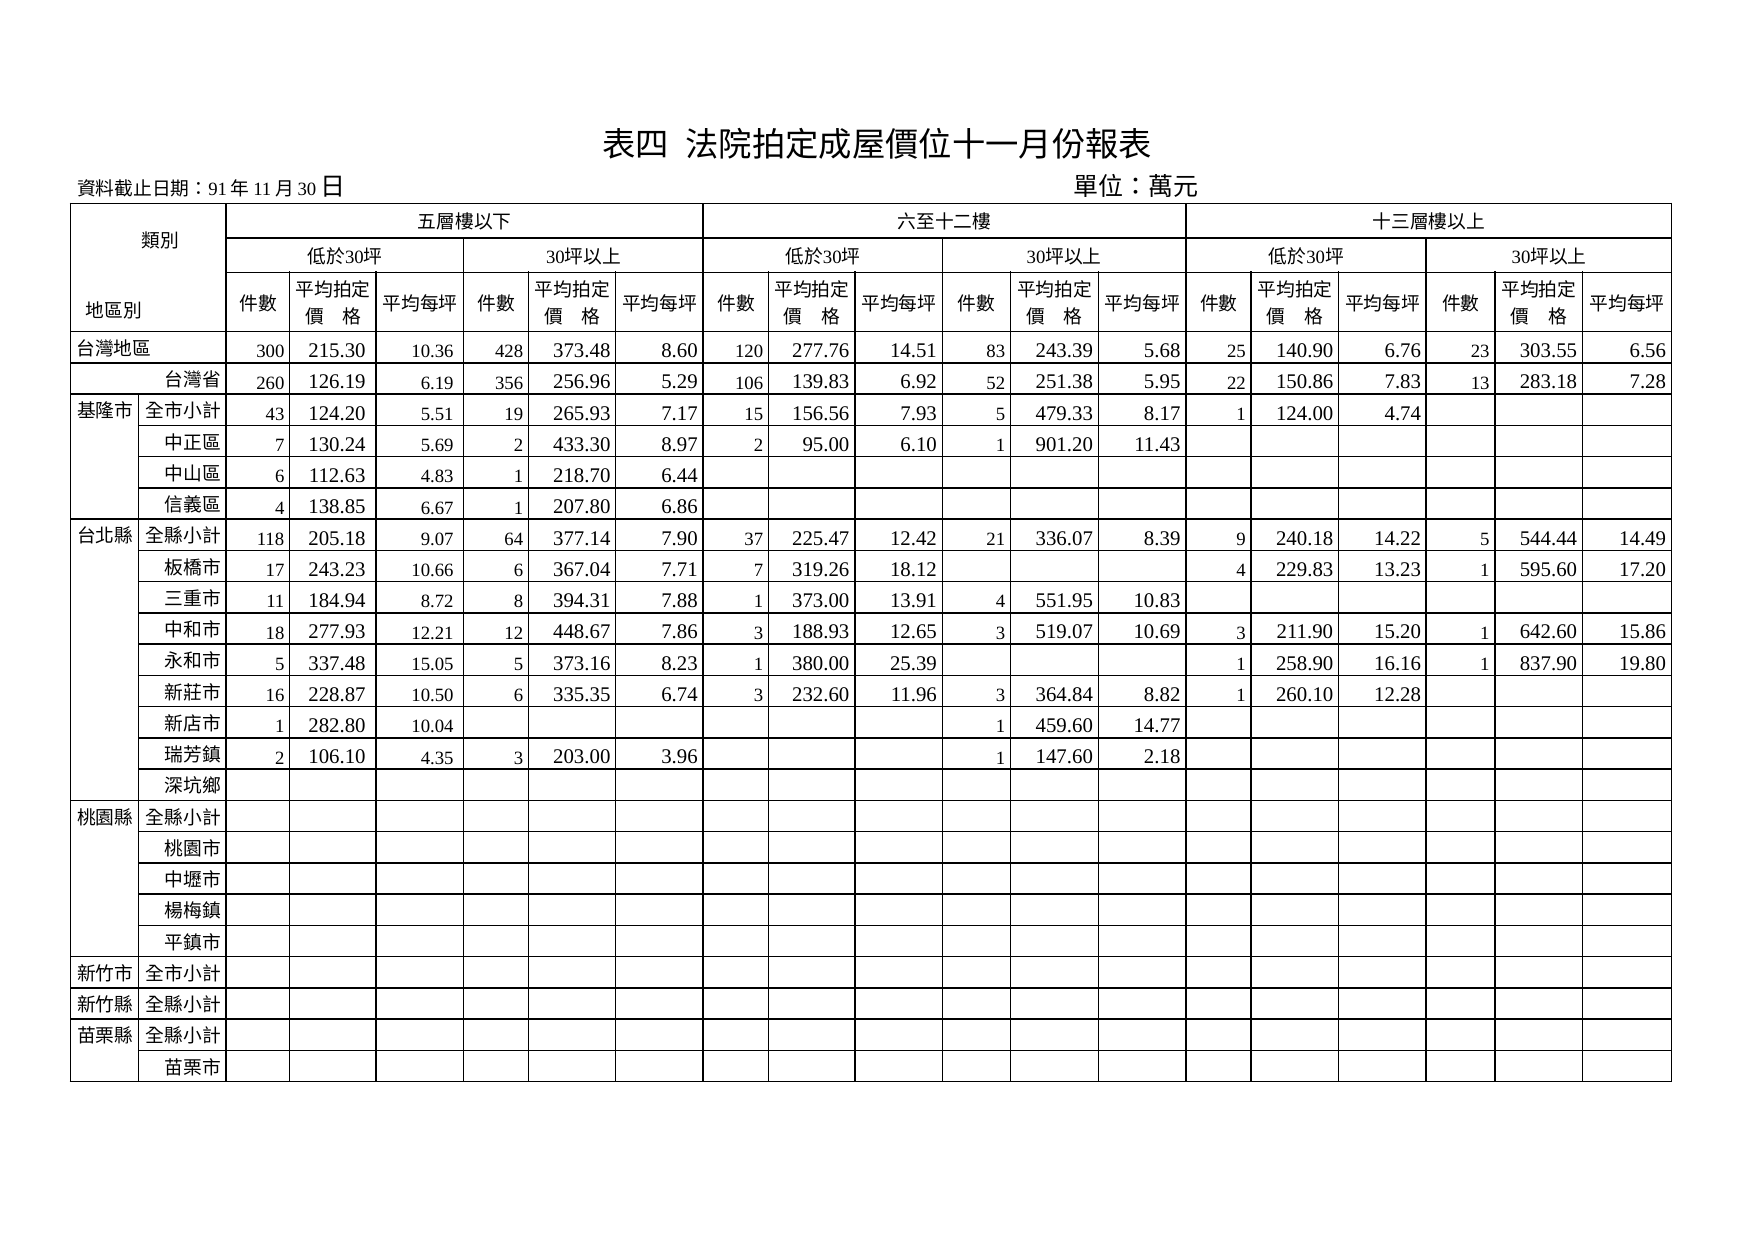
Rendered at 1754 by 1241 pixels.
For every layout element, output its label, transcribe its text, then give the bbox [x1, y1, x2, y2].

table_cell [1011, 895, 1098, 924]
table_cell [1583, 895, 1671, 924]
table_cell [1496, 457, 1582, 487]
table_cell [464, 957, 528, 987]
table_cell [377, 957, 463, 987]
table_cell 18 [227, 614, 289, 643]
table_cell 120 [704, 332, 768, 362]
table_cell 319.26 [769, 551, 854, 581]
table_cell 7.17 [616, 395, 702, 424]
table_cell [1011, 957, 1098, 987]
table_cell [1099, 926, 1185, 956]
table_cell 6.10 [856, 426, 942, 456]
table_cell 8.82 [1099, 676, 1185, 706]
table_cell 1 [227, 707, 289, 737]
table_cell 平均每坪 [1583, 273, 1671, 331]
table_cell [71, 893, 138, 924]
table_cell [704, 489, 768, 518]
table_cell 16 [227, 676, 289, 706]
table_cell 5.68 [1099, 332, 1185, 362]
table_cell 380.00 [769, 645, 854, 674]
table_cell 10.83 [1099, 582, 1185, 612]
table_cell [290, 957, 375, 987]
table_cell 3 [704, 676, 768, 706]
table_cell 479.33 [1011, 395, 1098, 424]
table_cell [227, 864, 289, 893]
table_cell 184.94 [290, 582, 375, 612]
table_cell 124.00 [1252, 395, 1338, 424]
table_cell [856, 801, 942, 831]
table_cell [943, 489, 1010, 518]
table_cell 18.12 [856, 551, 942, 581]
table_cell 428 [464, 332, 528, 362]
table_cell [1583, 582, 1671, 612]
table_cell 22 [1187, 364, 1250, 393]
table_cell [1011, 926, 1098, 956]
table_cell [1099, 895, 1185, 924]
table_cell 260 [227, 364, 289, 393]
table_cell [1011, 645, 1098, 674]
table_cell [856, 989, 942, 1018]
table_cell [377, 895, 463, 924]
table_header 類別 地區別 [71, 204, 225, 331]
table_cell 平均每坪 [1339, 273, 1425, 331]
table_cell 瑞芳鎮 [139, 739, 225, 768]
table_cell [1496, 864, 1582, 893]
table_cell [1427, 989, 1494, 1018]
table_cell 126.19 [290, 364, 375, 393]
table_cell [71, 737, 138, 768]
table_cell 64 [464, 520, 528, 549]
table_cell [943, 770, 1010, 799]
table_cell 11.43 [1099, 426, 1185, 456]
table_cell [1583, 832, 1671, 862]
table_cell [856, 739, 942, 768]
table_cell 14.77 [1099, 707, 1185, 737]
table_cell 13 [1427, 364, 1494, 393]
table_cell 中山區 [139, 457, 225, 487]
table_cell [1339, 1051, 1425, 1081]
table_cell 364.84 [1011, 676, 1098, 706]
table_cell [529, 770, 615, 799]
table_cell 新莊市 [139, 676, 225, 706]
table_cell 7.93 [856, 395, 942, 424]
table_cell 300 [227, 332, 289, 362]
table_cell 7.83 [1339, 364, 1425, 393]
table_cell [1427, 801, 1494, 831]
table_cell 228.87 [290, 676, 375, 706]
table_cell [1339, 832, 1425, 862]
table_cell [464, 864, 528, 893]
table_cell [1583, 770, 1671, 799]
table_cell [1427, 395, 1494, 424]
table_cell [1187, 957, 1250, 987]
table_cell 14.22 [1339, 520, 1425, 549]
table_cell 12.28 [1339, 676, 1425, 706]
table_cell [943, 457, 1010, 487]
table_cell 全縣小計 [139, 801, 225, 831]
table_cell [1583, 739, 1671, 768]
table_cell 平均拍定價 格 [1011, 273, 1098, 331]
table_cell [1427, 770, 1494, 799]
table_cell [1099, 989, 1185, 1018]
table_cell [769, 739, 854, 768]
table_cell 6 [464, 551, 528, 581]
table_cell 459.60 [1011, 707, 1098, 737]
table_cell [1099, 551, 1185, 581]
table_cell [529, 957, 615, 987]
table_cell [1187, 426, 1250, 456]
table_cell 3 [704, 614, 768, 643]
table_cell [1011, 551, 1098, 581]
table_cell [1099, 801, 1185, 831]
table_cell [1583, 426, 1671, 456]
table_cell [1583, 1051, 1671, 1081]
table_cell [1427, 707, 1494, 737]
table_cell [1252, 489, 1338, 518]
table_cell [1427, 926, 1494, 956]
table_cell [377, 989, 463, 1018]
table_cell [1496, 1051, 1582, 1081]
table_cell 平均拍定價 格 [1496, 273, 1582, 331]
table_cell [1252, 1051, 1338, 1081]
table_cell [1187, 739, 1250, 768]
table_cell [856, 707, 942, 737]
table_cell [1011, 457, 1098, 487]
table_cell [71, 456, 138, 487]
table_cell 3 [943, 614, 1010, 643]
table_cell 205.18 [290, 520, 375, 549]
table_cell [704, 739, 768, 768]
table_cell [1099, 957, 1185, 987]
table_cell [71, 643, 138, 674]
table_cell [1187, 457, 1250, 487]
table_cell 8.17 [1099, 395, 1185, 424]
table_cell [71, 364, 138, 393]
table_cell [943, 1051, 1010, 1081]
table_cell 平均每坪 [616, 273, 702, 331]
table_cell [1339, 801, 1425, 831]
table_cell 23 [1427, 332, 1494, 362]
table_cell [943, 957, 1010, 987]
table_cell [704, 989, 768, 1018]
table_cell 203.00 [529, 739, 615, 768]
table_cell 225.47 [769, 520, 854, 549]
table_cell 深坑鄉 [139, 770, 225, 799]
table_cell 138.85 [290, 489, 375, 518]
table_cell 7 [227, 426, 289, 456]
table_cell [1583, 707, 1671, 737]
table_cell [1187, 832, 1250, 862]
table_cell [1187, 926, 1250, 956]
table_cell [856, 1051, 942, 1081]
table_cell 30坪以上 [943, 239, 1185, 271]
table_cell 2.18 [1099, 739, 1185, 768]
table_cell 件數 [464, 273, 528, 331]
table_cell 448.67 [529, 614, 615, 643]
table_cell [856, 1020, 942, 1049]
table_cell [529, 1020, 615, 1049]
table_cell [290, 895, 375, 924]
table_cell [1187, 801, 1250, 831]
table_cell 229.83 [1252, 551, 1338, 581]
table_cell [1099, 457, 1185, 487]
table_cell 901.20 [1011, 426, 1098, 456]
table_cell 30坪以上 [1427, 239, 1671, 271]
table_cell 台北縣 [71, 520, 138, 549]
table_cell 519.07 [1011, 614, 1098, 643]
table_cell 5 [1427, 520, 1494, 549]
table_cell 106 [704, 364, 768, 393]
table_cell [1339, 489, 1425, 518]
table_cell [1187, 707, 1250, 737]
table_cell 336.07 [1011, 520, 1098, 549]
table_cell [1252, 864, 1338, 893]
table_cell 282.80 [290, 707, 375, 737]
table_cell 1 [943, 426, 1010, 456]
table_cell [377, 801, 463, 831]
table_cell [769, 489, 854, 518]
table_cell [769, 770, 854, 799]
table_cell [529, 1051, 615, 1081]
table_cell 8.72 [377, 582, 463, 612]
table_cell 12 [464, 614, 528, 643]
table_cell 551.95 [1011, 582, 1098, 612]
table_cell 106.10 [290, 739, 375, 768]
table_cell 544.44 [1496, 520, 1582, 549]
table_cell 基隆市 [71, 395, 138, 424]
table_cell 苗栗市 [139, 1051, 225, 1081]
table_cell 433.30 [529, 426, 615, 456]
table_cell 件數 [704, 273, 768, 331]
table_cell 4 [1187, 551, 1250, 581]
table_cell 6.67 [377, 489, 463, 518]
table_cell [1099, 1020, 1185, 1049]
table_cell 5 [227, 645, 289, 674]
table_cell [704, 801, 768, 831]
table_cell [769, 989, 854, 1018]
table_cell [1099, 1051, 1185, 1081]
table_cell [290, 770, 375, 799]
table_cell [1427, 457, 1494, 487]
table_cell [943, 895, 1010, 924]
table_cell 平均每坪 [1099, 273, 1185, 331]
table_cell [856, 864, 942, 893]
table_cell 新竹市 [71, 957, 138, 987]
table_cell 25 [1187, 332, 1250, 362]
table_cell [1252, 957, 1338, 987]
table_cell [1427, 895, 1494, 924]
table_cell [704, 457, 768, 487]
table_cell 11.96 [856, 676, 942, 706]
table_cell [71, 581, 138, 612]
table_cell 13.91 [856, 582, 942, 612]
text 資料截止日期：91年11月30日 單位：萬元 [77, 166, 1677, 203]
table_cell [1427, 739, 1494, 768]
table_cell 全市小計 [139, 957, 225, 987]
table_cell 3.96 [616, 739, 702, 768]
table_cell 5 [464, 645, 528, 674]
table_cell 277.93 [290, 614, 375, 643]
table_cell 16.16 [1339, 645, 1425, 674]
table_cell 5.69 [377, 426, 463, 456]
table_cell [1496, 707, 1582, 737]
table_cell 218.70 [529, 457, 615, 487]
table_cell 低於30坪 [227, 239, 463, 271]
table_cell [71, 550, 138, 581]
table_cell 147.60 [1011, 739, 1098, 768]
table_cell 17.20 [1583, 551, 1671, 581]
table_cell [704, 832, 768, 862]
table_cell 6.44 [616, 457, 702, 487]
table_cell 13.23 [1339, 551, 1425, 581]
table_cell [1427, 957, 1494, 987]
table_cell 15.05 [377, 645, 463, 674]
table_cell [1011, 1020, 1098, 1049]
table_cell [377, 1051, 463, 1081]
table_cell 10.36 [377, 332, 463, 362]
table_cell 8.39 [1099, 520, 1185, 549]
table_cell 4 [943, 582, 1010, 612]
table_cell 1 [1427, 645, 1494, 674]
table_cell 新竹縣 [71, 989, 138, 1018]
table_cell [529, 801, 615, 831]
table_cell [290, 926, 375, 956]
table_cell 平鎮市 [139, 926, 225, 956]
table_cell 7.71 [616, 551, 702, 581]
table_cell [1099, 832, 1185, 862]
table_cell 14.51 [856, 332, 942, 362]
table_cell [769, 801, 854, 831]
table_cell 837.90 [1496, 645, 1582, 674]
table_cell [1339, 739, 1425, 768]
table_cell [1496, 1020, 1582, 1049]
table_cell [71, 425, 138, 456]
table_cell 37 [704, 520, 768, 549]
table_cell [616, 1020, 702, 1049]
table_cell 215.30 [290, 332, 375, 362]
table_cell 全縣小計 [139, 1020, 225, 1049]
table_cell [1583, 864, 1671, 893]
table_cell [529, 707, 615, 737]
table_cell [943, 832, 1010, 862]
table_cell [616, 864, 702, 893]
table_cell 112.63 [290, 457, 375, 487]
table_cell [227, 1051, 289, 1081]
table_cell [1011, 832, 1098, 862]
table_cell 9.07 [377, 520, 463, 549]
table_cell [616, 832, 702, 862]
table_cell 258.90 [1252, 645, 1338, 674]
table_cell 277.76 [769, 332, 854, 362]
table_cell [769, 895, 854, 924]
table_cell 150.86 [1252, 364, 1338, 393]
table_cell 件數 [227, 273, 289, 331]
table_cell 373.00 [769, 582, 854, 612]
table_cell [616, 1051, 702, 1081]
table_cell 7.28 [1583, 364, 1671, 393]
table_cell [1252, 739, 1338, 768]
table_cell [943, 864, 1010, 893]
table_cell [1011, 1051, 1098, 1081]
table_cell 260.10 [1252, 676, 1338, 706]
table_cell 5 [943, 395, 1010, 424]
table_cell 6 [464, 676, 528, 706]
table_cell 394.31 [529, 582, 615, 612]
table_cell 苗栗縣 [71, 1020, 138, 1049]
table_cell 2 [227, 739, 289, 768]
table_cell 335.35 [529, 676, 615, 706]
table_cell 124.20 [290, 395, 375, 424]
table_cell 1 [1427, 614, 1494, 643]
table_cell 10.66 [377, 551, 463, 581]
table_cell [71, 862, 138, 893]
table_cell [377, 770, 463, 799]
table_cell 5.95 [1099, 364, 1185, 393]
table_cell 台灣地區 [71, 332, 225, 362]
table_cell 4 [227, 489, 289, 518]
table_cell [1011, 801, 1098, 831]
table_cell [1011, 770, 1098, 799]
table_cell [616, 707, 702, 737]
table_cell [377, 832, 463, 862]
table_cell 板橋市 [139, 551, 225, 581]
table_cell 12.65 [856, 614, 942, 643]
table_cell [290, 832, 375, 862]
table_cell [464, 926, 528, 956]
table_cell 15.20 [1339, 614, 1425, 643]
table_cell 95.00 [769, 426, 854, 456]
table_cell [1252, 770, 1338, 799]
table_cell [464, 1020, 528, 1049]
table_cell [464, 1051, 528, 1081]
table_cell [377, 926, 463, 956]
table_cell [1187, 864, 1250, 893]
table_cell 8.60 [616, 332, 702, 362]
table_cell 三重市 [139, 582, 225, 612]
table_cell [1583, 489, 1671, 518]
table_cell 1 [943, 707, 1010, 737]
table_cell [1339, 457, 1425, 487]
table_cell [856, 770, 942, 799]
table_cell 全縣小計 [139, 989, 225, 1018]
table_cell [704, 864, 768, 893]
table_cell 12.21 [377, 614, 463, 643]
table_cell [1339, 770, 1425, 799]
table_cell [290, 1020, 375, 1049]
table_cell 52 [943, 364, 1010, 393]
table_cell [1427, 426, 1494, 456]
table_cell 12.42 [856, 520, 942, 549]
table_cell [1187, 489, 1250, 518]
table_cell 4.74 [1339, 395, 1425, 424]
table_cell [227, 989, 289, 1018]
table_cell [529, 895, 615, 924]
table_cell 6.19 [377, 364, 463, 393]
table_cell 7.88 [616, 582, 702, 612]
table_cell [377, 1020, 463, 1049]
table_cell 8.23 [616, 645, 702, 674]
table_cell [856, 926, 942, 956]
table_cell 373.48 [529, 332, 615, 362]
table_cell [769, 832, 854, 862]
table_cell [704, 770, 768, 799]
table_cell 5.29 [616, 364, 702, 393]
table_cell 356 [464, 364, 528, 393]
table_cell [1427, 489, 1494, 518]
table_cell [1252, 707, 1338, 737]
table_cell 130.24 [290, 426, 375, 456]
table_cell [1252, 582, 1338, 612]
table_cell [1187, 895, 1250, 924]
table_cell [1427, 832, 1494, 862]
table_cell 211.90 [1252, 614, 1338, 643]
table_cell 5.51 [377, 395, 463, 424]
table_cell [71, 768, 138, 799]
table_cell [1496, 926, 1582, 956]
table_cell [1011, 489, 1098, 518]
table_cell 7.90 [616, 520, 702, 549]
table_cell 平均每坪 [856, 273, 942, 331]
table_cell 11 [227, 582, 289, 612]
table_cell [1339, 989, 1425, 1018]
table_cell 19.80 [1583, 645, 1671, 674]
table_cell [1339, 926, 1425, 956]
table_cell [227, 801, 289, 831]
table_cell [1187, 770, 1250, 799]
table_cell [769, 864, 854, 893]
table_cell 6 [227, 457, 289, 487]
table_cell [1252, 926, 1338, 956]
table_cell [1496, 676, 1582, 706]
table_cell 642.60 [1496, 614, 1582, 643]
table_cell 283.18 [1496, 364, 1582, 393]
table_cell [1339, 426, 1425, 456]
table_cell [704, 707, 768, 737]
table_cell 中和市 [139, 614, 225, 643]
table_cell 6.76 [1339, 332, 1425, 362]
table_cell 平均拍定價 格 [529, 273, 615, 331]
table_cell [1583, 957, 1671, 987]
table_cell [943, 926, 1010, 956]
table_cell 8 [464, 582, 528, 612]
table_cell [616, 957, 702, 987]
table_cell [71, 487, 138, 518]
table_cell 7 [704, 551, 768, 581]
table_cell [1427, 864, 1494, 893]
table_cell [227, 832, 289, 862]
table_cell 251.38 [1011, 364, 1098, 393]
table_cell [1583, 926, 1671, 956]
table_cell [1496, 489, 1582, 518]
table_cell 1 [1427, 551, 1494, 581]
table_cell [856, 489, 942, 518]
table_cell [943, 551, 1010, 581]
table_cell [377, 864, 463, 893]
table_cell [1583, 676, 1671, 706]
table_cell 4.35 [377, 739, 463, 768]
table_cell 14.49 [1583, 520, 1671, 549]
table_cell 30坪以上 [464, 239, 702, 271]
table_cell [71, 1050, 138, 1081]
table_cell 243.23 [290, 551, 375, 581]
table_cell 楊梅鎮 [139, 895, 225, 924]
table_cell 1 [464, 457, 528, 487]
table_cell [1339, 1020, 1425, 1049]
table_cell 2 [464, 426, 528, 456]
table_cell [464, 895, 528, 924]
table_cell [290, 1051, 375, 1081]
table_cell [1252, 895, 1338, 924]
table_cell [1583, 1020, 1671, 1049]
table_cell [1011, 989, 1098, 1018]
table_cell [1496, 770, 1582, 799]
table_cell 10.50 [377, 676, 463, 706]
table_cell 118 [227, 520, 289, 549]
table_cell [856, 895, 942, 924]
table_cell [1496, 395, 1582, 424]
table_cell [616, 895, 702, 924]
table_cell 1 [704, 582, 768, 612]
table_cell 6.86 [616, 489, 702, 518]
table_cell 6.74 [616, 676, 702, 706]
table_cell 265.93 [529, 395, 615, 424]
table_cell 25.39 [856, 645, 942, 674]
table_cell 17 [227, 551, 289, 581]
table_cell 件數 [1187, 273, 1250, 331]
table_cell 15 [704, 395, 768, 424]
table_cell [1496, 957, 1582, 987]
table_cell [71, 925, 138, 956]
table_cell [1496, 739, 1582, 768]
table_cell 232.60 [769, 676, 854, 706]
table_cell [769, 926, 854, 956]
table_cell [1099, 864, 1185, 893]
table_cell [529, 864, 615, 893]
table_cell [1427, 1020, 1494, 1049]
table_cell [1339, 957, 1425, 987]
table_cell [943, 801, 1010, 831]
table_cell [856, 457, 942, 487]
table_cell 10.69 [1099, 614, 1185, 643]
table_cell [290, 864, 375, 893]
table_cell [71, 675, 138, 706]
table_cell [71, 706, 138, 737]
table_cell 303.55 [1496, 332, 1582, 362]
table_cell [704, 1020, 768, 1049]
table_cell [704, 1051, 768, 1081]
table_cell 6.92 [856, 364, 942, 393]
table_cell 10.04 [377, 707, 463, 737]
table_cell [464, 707, 528, 737]
table_cell [1583, 801, 1671, 831]
table_cell [227, 957, 289, 987]
table_cell [529, 989, 615, 1018]
table_cell [616, 770, 702, 799]
table_cell [856, 957, 942, 987]
table_cell [943, 989, 1010, 1018]
table_cell 1 [464, 489, 528, 518]
table_cell 平均拍定價 格 [1252, 273, 1338, 331]
table_cell 21 [943, 520, 1010, 549]
table_cell 新店市 [139, 707, 225, 737]
table_cell [1187, 582, 1250, 612]
table_cell [227, 1020, 289, 1049]
table_cell [464, 989, 528, 1018]
table_cell [856, 832, 942, 862]
table_cell [1339, 707, 1425, 737]
table_cell 台灣省 [139, 364, 225, 393]
table_cell 8.97 [616, 426, 702, 456]
table_cell [71, 612, 138, 643]
table_cell [1252, 832, 1338, 862]
table_cell 永和市 [139, 645, 225, 674]
table_cell 件數 [1427, 273, 1494, 331]
table_cell 19 [464, 395, 528, 424]
table_cell 低於30坪 [704, 239, 942, 271]
table_cell [464, 770, 528, 799]
table_cell 9 [1187, 520, 1250, 549]
table_cell [529, 832, 615, 862]
table_cell 桃園縣 [71, 801, 138, 831]
table_cell [1496, 426, 1582, 456]
table_cell 3 [464, 739, 528, 768]
table_cell 4.83 [377, 457, 463, 487]
table_cell [943, 645, 1010, 674]
table_cell [769, 457, 854, 487]
table_cell 1 [943, 739, 1010, 768]
table_cell 6.56 [1583, 332, 1671, 362]
table_cell [1099, 489, 1185, 518]
table_cell 156.56 [769, 395, 854, 424]
table_cell [464, 801, 528, 831]
table_cell [943, 1020, 1010, 1049]
table_cell 139.83 [769, 364, 854, 393]
table_cell 平均每坪 [377, 273, 463, 331]
table_cell 243.39 [1011, 332, 1098, 362]
table_cell 337.48 [290, 645, 375, 674]
table_cell [1011, 864, 1098, 893]
table_cell 367.04 [529, 551, 615, 581]
table_cell 207.80 [529, 489, 615, 518]
table_cell [529, 926, 615, 956]
table_cell [704, 957, 768, 987]
table_cell [464, 832, 528, 862]
table_cell [1187, 989, 1250, 1018]
table_cell [704, 926, 768, 956]
table_cell [290, 989, 375, 1018]
table_cell [1099, 770, 1185, 799]
table_cell 中正區 [139, 426, 225, 456]
table_cell [1252, 1020, 1338, 1049]
table_cell 256.96 [529, 364, 615, 393]
table_cell [1252, 801, 1338, 831]
table_cell [769, 1020, 854, 1049]
table_cell [1427, 1051, 1494, 1081]
table_cell [1427, 582, 1494, 612]
table_cell [1496, 832, 1582, 862]
table_cell 595.60 [1496, 551, 1582, 581]
table_cell [1252, 989, 1338, 1018]
table_cell 15.86 [1583, 614, 1671, 643]
table_cell [1187, 1020, 1250, 1049]
table_cell 83 [943, 332, 1010, 362]
table_cell [704, 895, 768, 924]
table_cell 2 [704, 426, 768, 456]
table_cell 1 [704, 645, 768, 674]
table_header 六至十二樓 [704, 204, 1185, 237]
table_cell [1252, 426, 1338, 456]
table_cell [1496, 801, 1582, 831]
table_cell 373.16 [529, 645, 615, 674]
table_cell [1583, 457, 1671, 487]
table_cell 全縣小計 [139, 520, 225, 549]
table_cell 平均拍定價 格 [769, 273, 854, 331]
table_cell 140.90 [1252, 332, 1338, 362]
table_cell 全市小計 [139, 395, 225, 424]
table_cell 平均拍定價 格 [290, 273, 375, 331]
table_header 十三層樓以上 [1187, 204, 1671, 237]
table_cell [1496, 582, 1582, 612]
table_cell 7.86 [616, 614, 702, 643]
table_cell [1187, 1051, 1250, 1081]
table_cell 件數 [943, 273, 1010, 331]
table_cell [769, 957, 854, 987]
table_cell 188.93 [769, 614, 854, 643]
table_cell [769, 707, 854, 737]
table_cell [227, 895, 289, 924]
table_cell [227, 926, 289, 956]
table_cell 3 [943, 676, 1010, 706]
table_cell [227, 770, 289, 799]
table_cell [616, 989, 702, 1018]
table_cell [616, 801, 702, 831]
table_cell 43 [227, 395, 289, 424]
table_cell [1496, 895, 1582, 924]
table_cell [290, 801, 375, 831]
table_cell 240.18 [1252, 520, 1338, 549]
table_cell [1583, 395, 1671, 424]
table_cell [1583, 989, 1671, 1018]
table_cell 377.14 [529, 520, 615, 549]
text 表四 法院拍定成屋價位十一月份報表 [77, 118, 1677, 166]
table_cell 1 [1187, 645, 1250, 674]
table_cell 1 [1187, 395, 1250, 424]
table_cell [1339, 864, 1425, 893]
table_cell [1252, 457, 1338, 487]
table_cell 低於30坪 [1187, 239, 1425, 271]
table_cell [616, 926, 702, 956]
table_cell [1339, 582, 1425, 612]
table_cell [769, 1051, 854, 1081]
table_cell [1427, 676, 1494, 706]
table_cell [1496, 989, 1582, 1018]
table_header 五層樓以下 [227, 204, 702, 237]
table_cell [1099, 645, 1185, 674]
table_cell 中壢市 [139, 864, 225, 893]
table_cell [71, 831, 138, 862]
table_cell 信義區 [139, 489, 225, 518]
table_cell 桃園市 [139, 832, 225, 862]
table_cell 3 [1187, 614, 1250, 643]
table_cell 1 [1187, 676, 1250, 706]
table_cell [1339, 895, 1425, 924]
